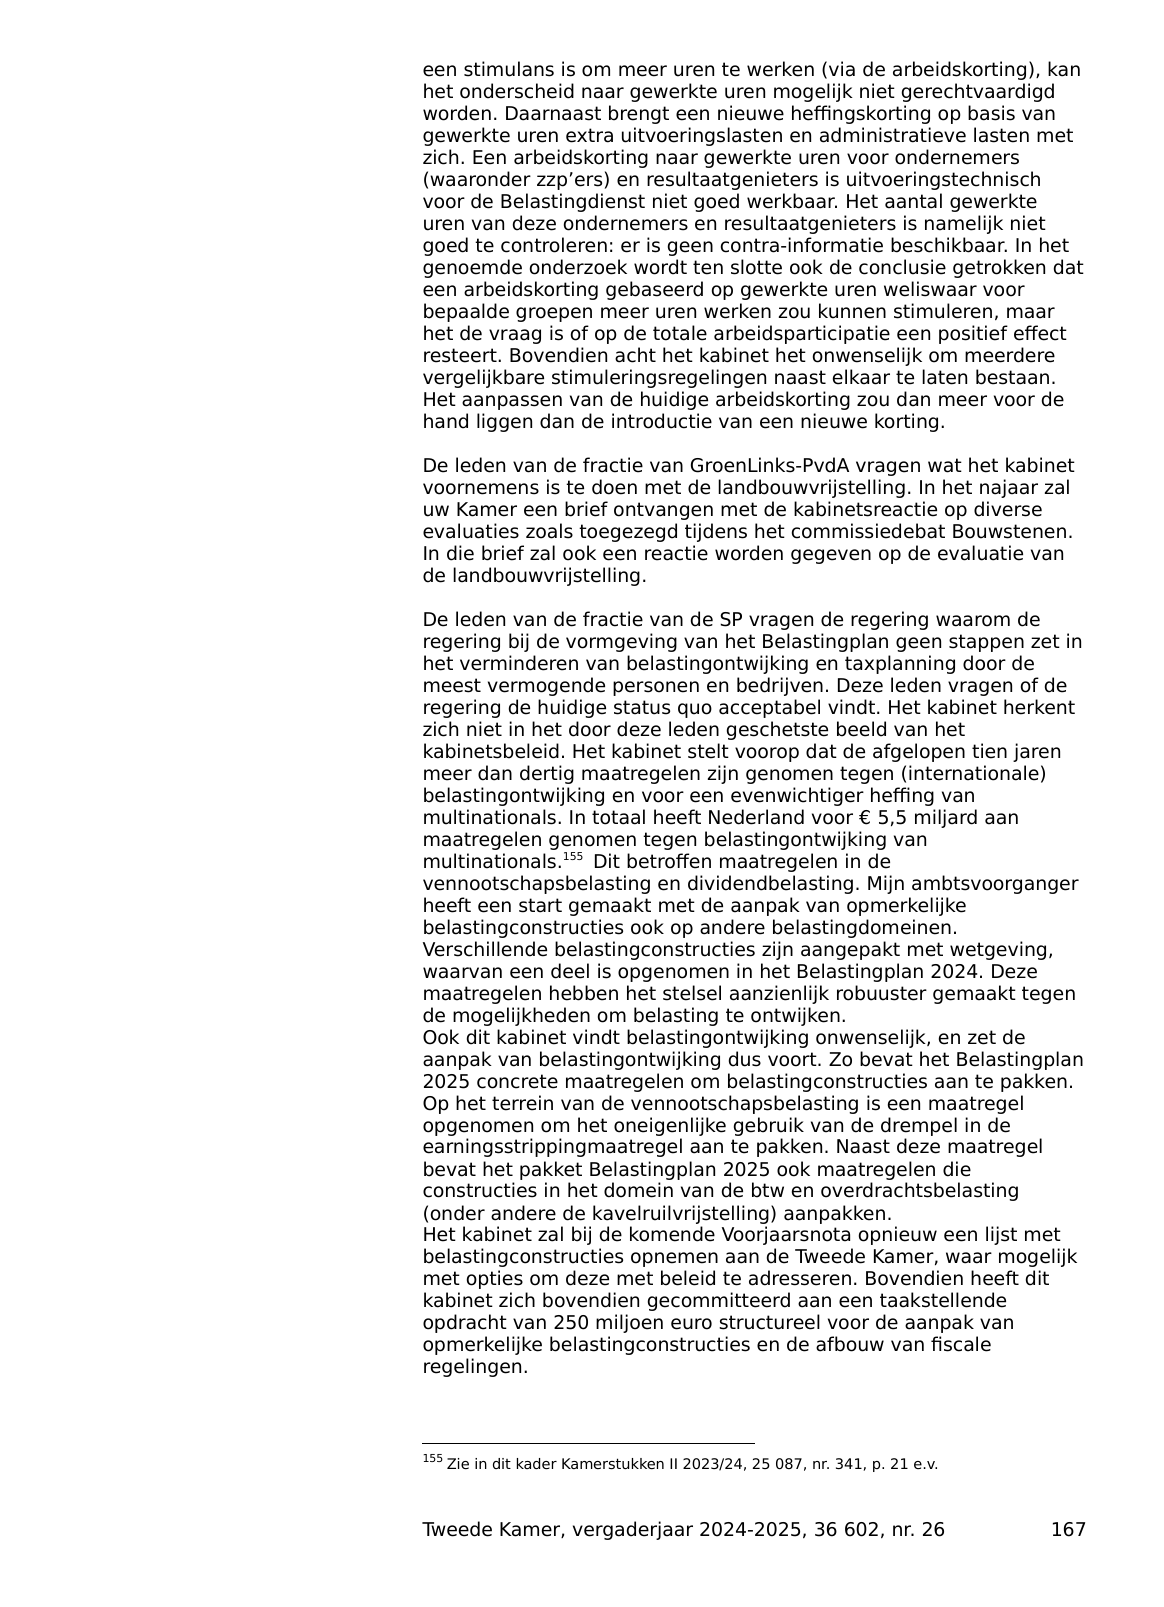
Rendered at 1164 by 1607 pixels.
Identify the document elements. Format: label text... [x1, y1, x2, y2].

text Zie in dit kader Kamerstukken II 2023/24, 25 087, nr. 341, p. 21 e.v. [422, 1452, 1087, 1474]
text Ook dit kabinet vindt belastingontwijking onwenselijk, en zet de aanpak van belastingontwijking dus voort. Zo bevat het Belastingplan 2025 concrete maatregelen om belastingconstructies aan te pakken. Op het terrein van de vennootschapsbelasting is een maatregel opgenomen om het oneigenlijke gebruik van de drempel in de earningsstrippingmaatregel aan te pakken. Naast deze maatregel bevat het pakket Belastingplan 2025 ook maatregelen die constructies in het domein van de btw en overdrachtsbelasting (onder andere de kavelruilvrijstelling) aanpakken. [422, 1027, 1087, 1224]
text De leden van de fractie van GroenLinks-PvdA vragen wat het kabinet voornemens is te doen met de landbouwvrijstelling. In het najaar zal uw Kamer een brief ontvangen met de kabinetsreactie op diverse evaluaties zoals toegezegd tijdens het commissiedebat Bouwstenen. In die brief zal ook een reactie worden gegeven op de evaluatie van de landbouwvrijstelling. [422, 455, 1087, 587]
text Het kabinet zal bij de komende Voorjaarsnota opnieuw een lijst met belastingconstructies opnemen aan de Tweede Kamer, waar mogelijk met opties om deze met beleid te adresseren. Bovendien heeft dit kabinet zich bovendien gecommitteerd aan een taakstellende opdracht van 250 miljoen euro structureel voor de aanpak van opmerkelijke belastingconstructies en de afbouw van fiscale regelingen. [422, 1224, 1087, 1378]
text een stimulans is om meer uren te werken (via de arbeidskorting), kan het onderscheid naar gewerkte uren mogelijk niet gerechtvaardigd worden. Daarnaast brengt een nieuwe heffingskorting op basis van gewerkte uren extra uitvoeringslasten en administratieve lasten met zich. Een arbeidskorting naar gewerkte uren voor ondernemers (waaronder zzp’ers) en resultaatgenieters is uitvoeringstechnisch voor de Belastingdienst niet goed werkbaar. Het aantal gewerkte uren van deze ondernemers en resultaatgenieters is namelijk niet goed te controleren: er is geen contra-informatie beschikbaar. In het genoemde onderzoek wordt ten slotte ook de conclusie getrokken dat een arbeidskorting gebaseerd op gewerkte uren weliswaar voor bepaalde groepen meer uren werken zou kunnen stimuleren, maar het de vraag is of op de totale arbeidsparticipatie een positief effect resteert. Bovendien acht het kabinet het onwenselijk om meerdere vergelijkbare stimuleringsregelingen naast elkaar te laten bestaan. Het aanpassen van de huidige arbeidskorting zou dan meer voor de hand liggen dan de introductie van een nieuwe korting. [422, 59, 1087, 433]
text De leden van de fractie van de SP vragen de regering waarom de regering bij de vormgeving van het Belastingplan geen stappen zet in het verminderen van belastingontwijking en taxplanning door de meest vermogende personen en bedrijven. Deze leden vragen of de regering de huidige status quo acceptabel vindt. Het kabinet herkent zich niet in het door deze leden geschetste beeld van het kabinetsbeleid. Het kabinet stelt voorop dat de afgelopen tien jaren meer dan dertig maatregelen zijn genomen tegen (internationale) belastingontwijking en voor een evenwichtiger heffing van multinationals. In totaal heeft Nederland voor € 5,5 miljard aan maatregelen genomen tegen belastingontwijking van multinationals. Dit betroffen maatregelen in de vennootschapsbelasting en dividendbelasting. Mijn ambtsvoorganger heeft een start gemaakt met de aanpak van opmerkelijke belastingconstructies ook op andere belastingdomeinen. Verschillende belastingconstructies zijn aangepakt met wetgeving, waarvan een deel is opgenomen in het Belastingplan 2024. Deze maatregelen hebben het stelsel aanzienlijk robuuster gemaakt tegen de mogelijkheden om belasting te ontwijken. [422, 609, 1087, 1027]
